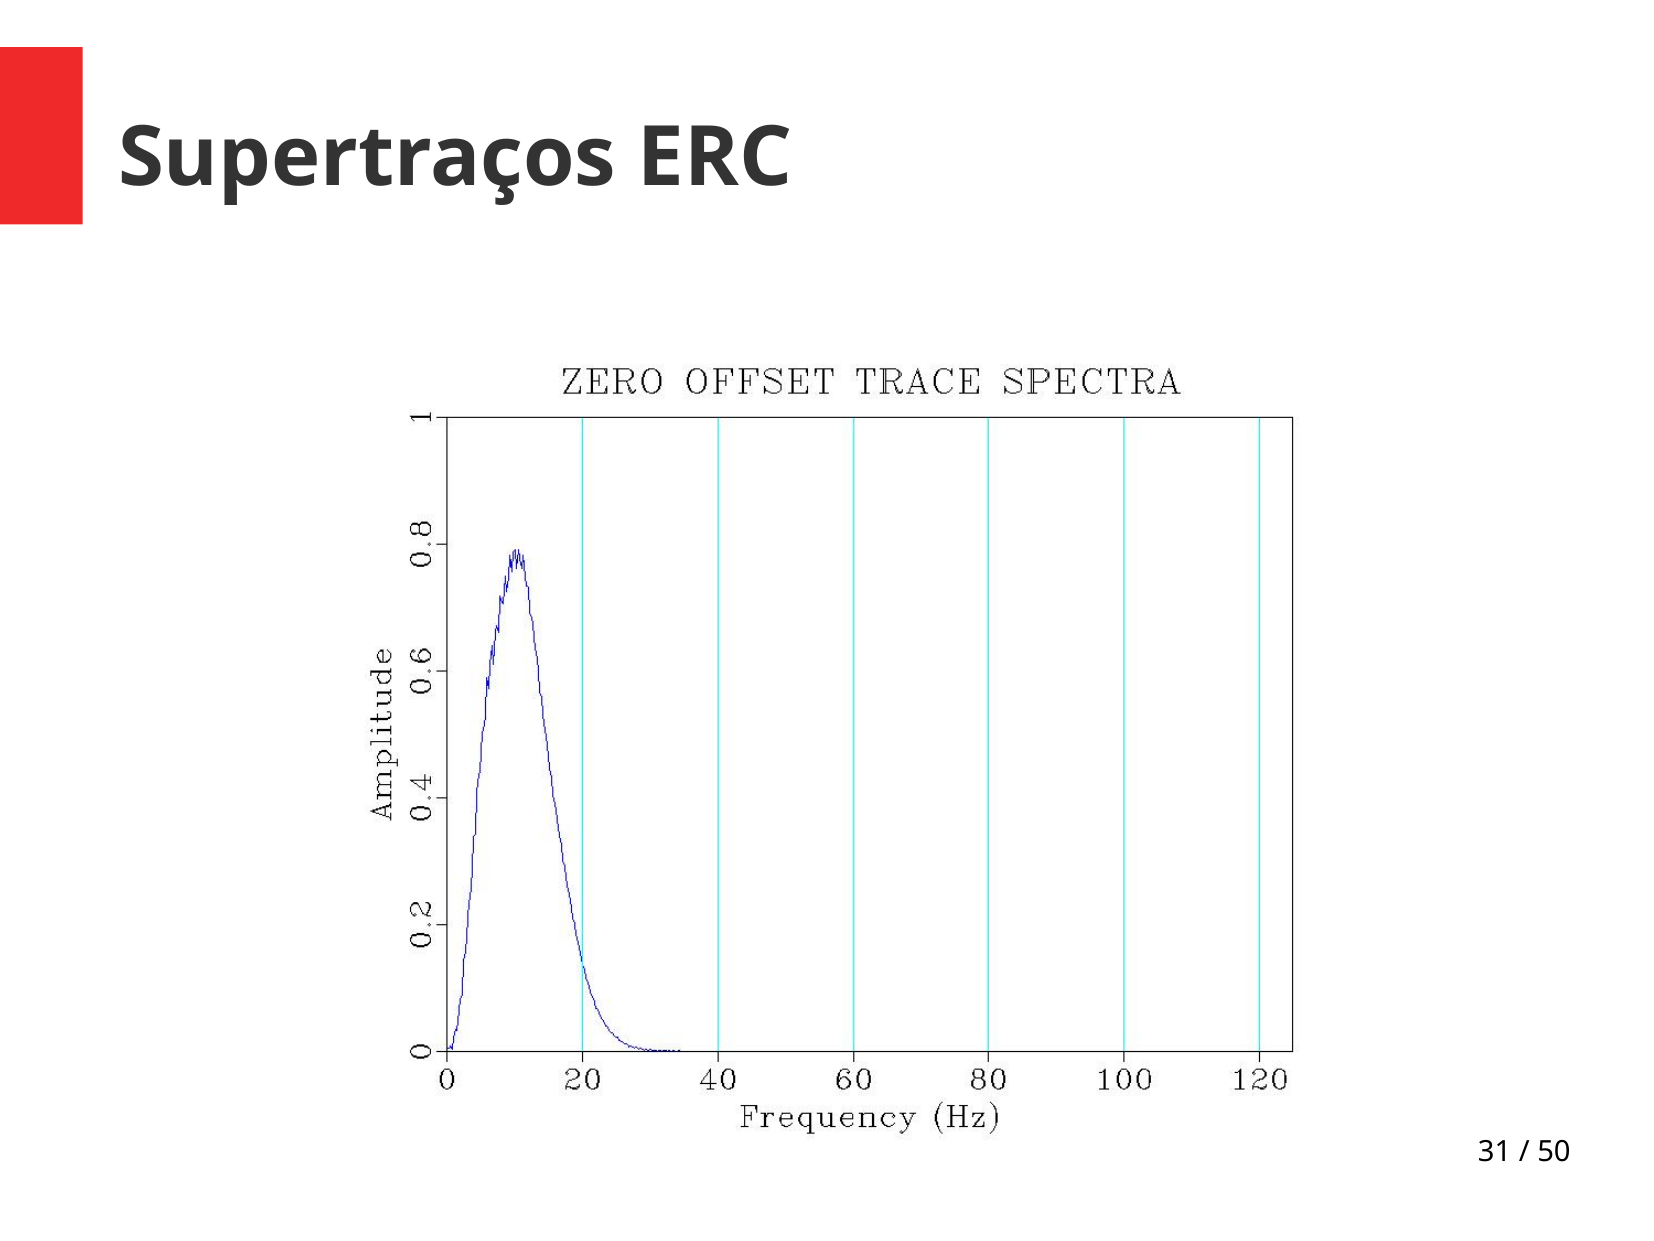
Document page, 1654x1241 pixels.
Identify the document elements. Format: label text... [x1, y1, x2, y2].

picture [259, 311, 1388, 1158]
title Supertraços ERC [118, 49, 1571, 257]
